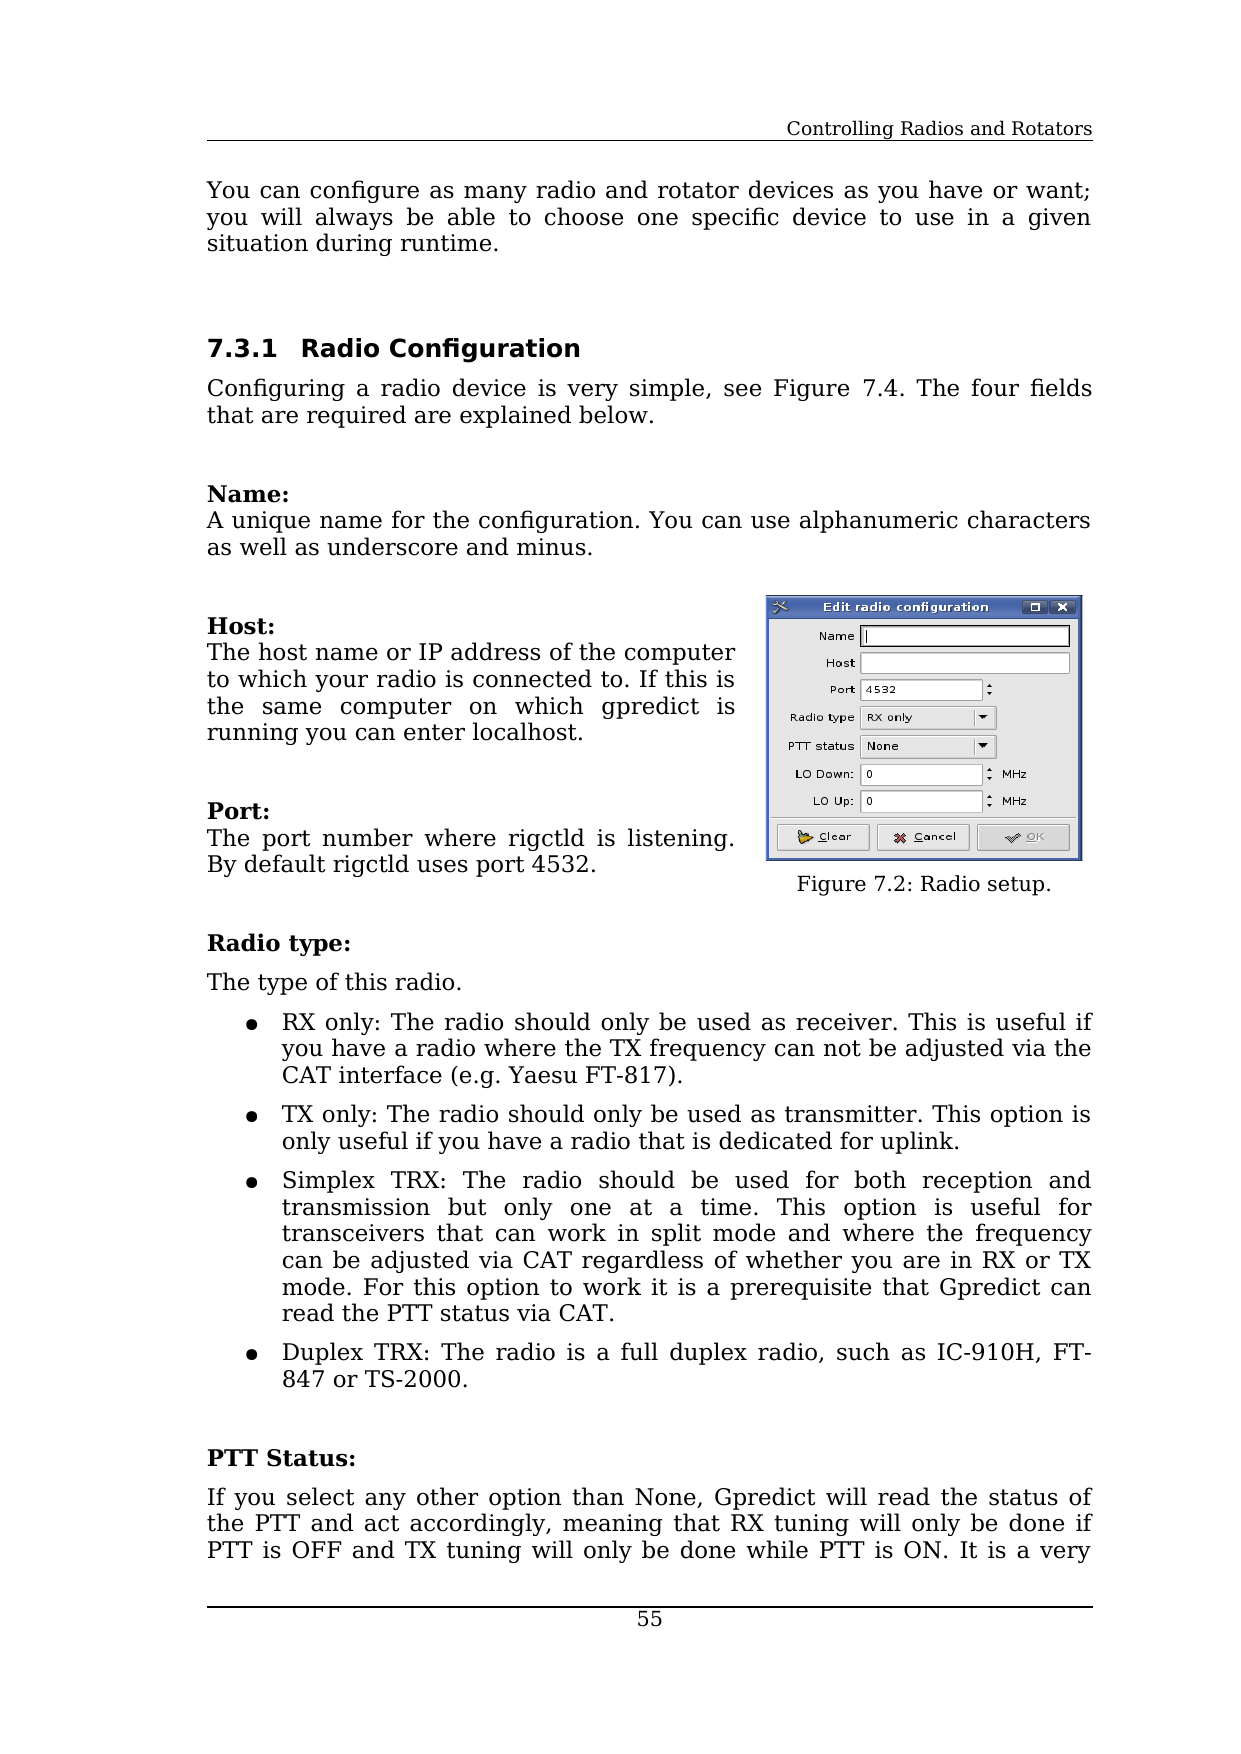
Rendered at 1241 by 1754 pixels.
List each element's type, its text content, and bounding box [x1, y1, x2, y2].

text If you select any other option than None, Gpredict will read the status of the PTT and act accordingly, meaning that RX tuning will only be done if PTT is OFF and TX tuning will only be done while PTT is ON. It is a very [207, 1484, 1093, 1564]
picture [765, 595, 1083, 861]
text PTT Status: [207, 1444, 1093, 1471]
text Figure 7.2: Radio setup. [766, 861, 1082, 897]
text The type of this radio. [207, 969, 1093, 996]
text Configuring a radio device is very simple, see Figure 7.4. The four fields that are required are explained below. [207, 375, 1093, 429]
list RX only: The radio should only be used as receiver. This is useful if you have a radio where the TX frequency can not be adjusted via the CAT interface (e.g. Yaesu FT-817). [244, 1009, 1093, 1089]
list TX only: The radio should only be used as transmitter. This option is only useful if you have a radio that is dedicated for uplink. [244, 1101, 1093, 1154]
text Port: The port number where rigctld is listening. By default rigctld uses port 4532. [207, 798, 766, 878]
subtitle Radio Configuration [207, 334, 1093, 363]
list Duplex TRX: The radio is a full duplex radio, such as IC-910H, FT-847 or TS-2000. [244, 1339, 1093, 1393]
list Simplex TRX: The radio should be used for both reception and transmission but only one at a time. This option is useful for transceivers that can work in split mode and where the frequency can be adjusted via CAT regardless of whether you are in RX or TX mode. For this option to work it is a prerequisite that Gpredict can read the PTT status via CAT. [244, 1167, 1093, 1327]
text Host: The host name or IP address of the computer to which your radio is connected to. If this is the same computer on which gpredict is running you can enter localhost. [207, 613, 765, 746]
text Radio type: [207, 930, 1093, 957]
text You can configure as many radio and rotator devices as you have or want; you will always be able to choose one specific device to use in a given situation during runtime. [207, 177, 1093, 257]
text Name: A unique name for the configuration. You can use alphanumeric characters as well as underscore and minus. [207, 481, 1093, 561]
